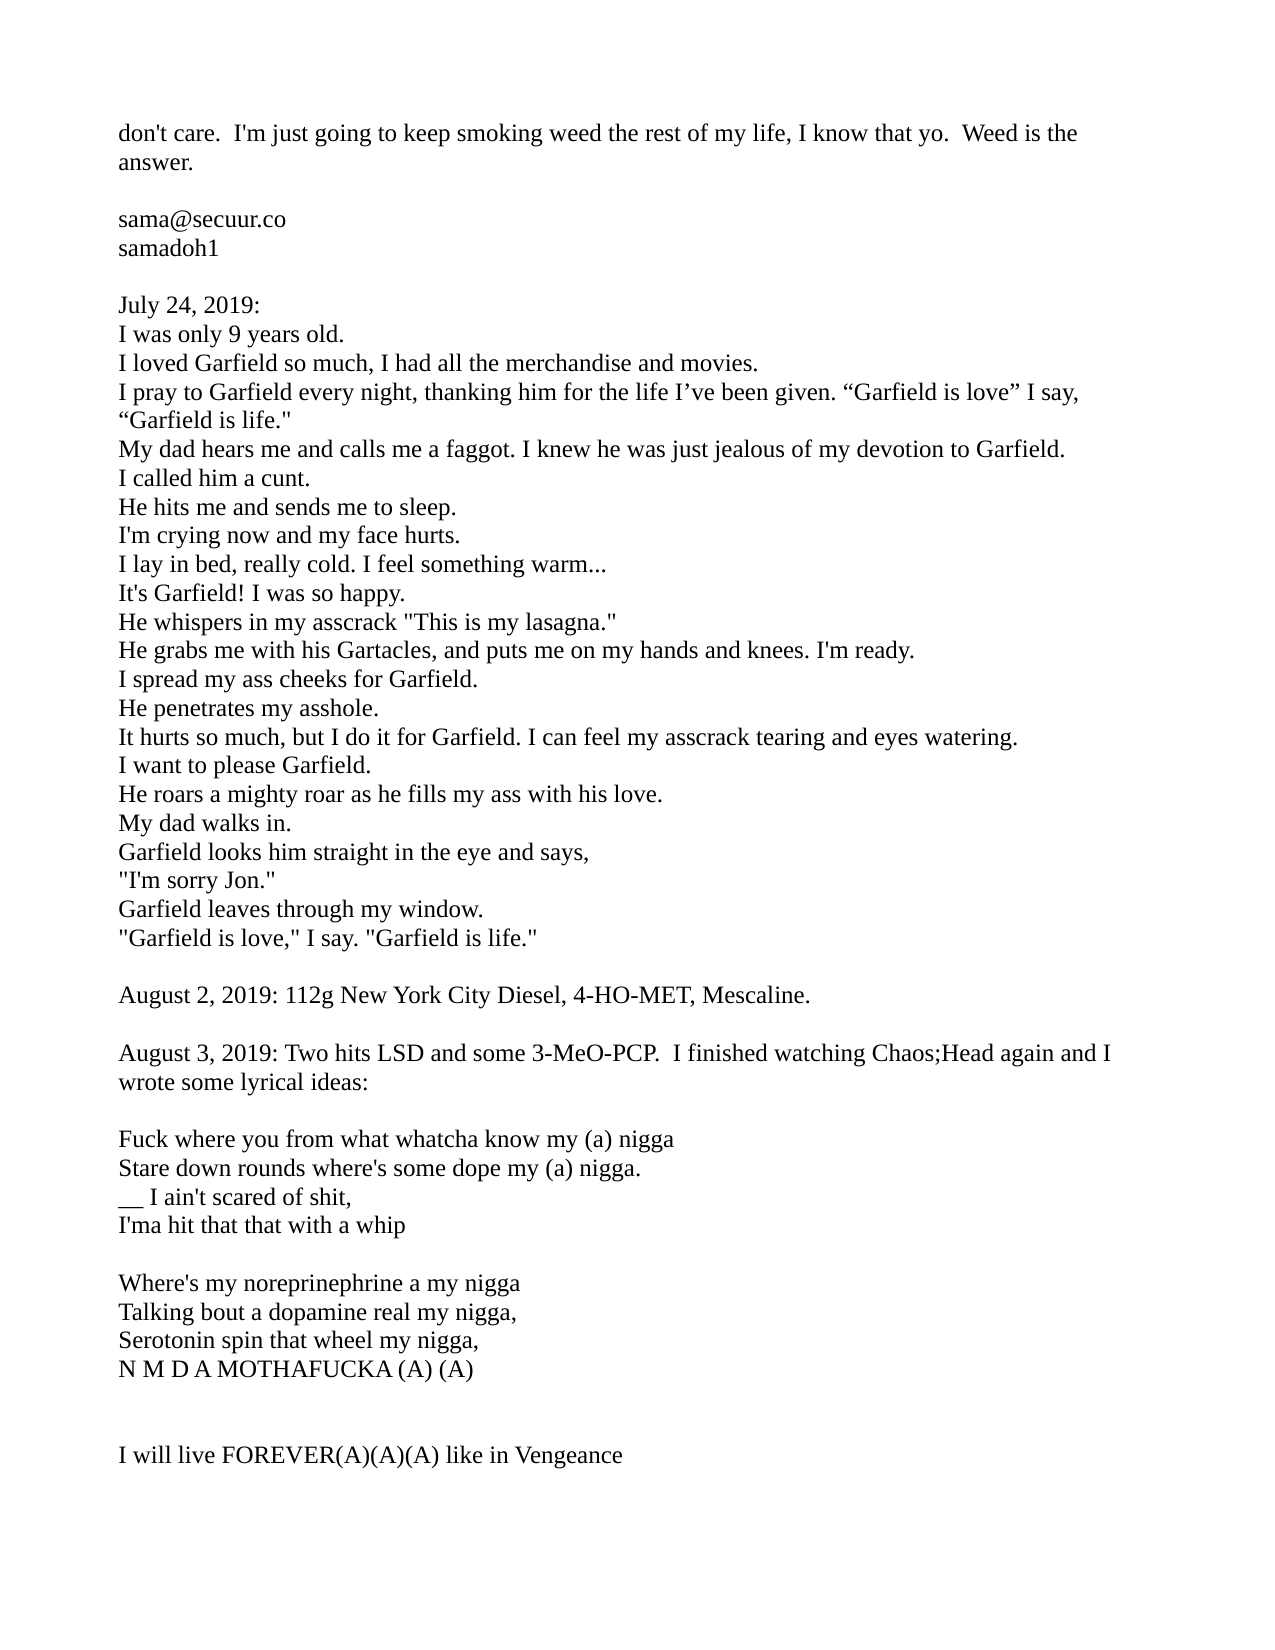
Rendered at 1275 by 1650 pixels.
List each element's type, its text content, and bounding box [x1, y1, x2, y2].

text August 3, 2019: Two hits LSD and some 3-MeO-PCP. I finished watching Chaos;Head again and I wrote some lyrical ideas: [118, 1038, 1157, 1096]
text August 2, 2019: 112g New York City Diesel, 4-HO-MET, Mescaline. [118, 981, 1157, 1009]
text "I'm sorry Jon." [118, 866, 1157, 894]
text I spread my ass cheeks for Garfield. [118, 664, 1157, 693]
text It hurts so much, but I do it for Garfield. I can feel my asscrack tearing and eyes watering. [118, 722, 1157, 751]
text Stare down rounds where's some dope my (a) nigga. [118, 1153, 1157, 1182]
text July 24, 2019: [118, 291, 1157, 319]
text I was only 9 years old. [118, 319, 1157, 348]
text My dad hears me and calls me a faggot. I knew he was just jealous of my devotion to Garfield. [118, 434, 1157, 463]
text Garfield looks him straight in the eye and says, [118, 837, 1157, 866]
text Garfield leaves through my window. [118, 894, 1157, 923]
text He grabs me with his Gartacles, and puts me on my hands and knees. I'm ready. [118, 636, 1157, 664]
text I lay in bed, really cold. I feel something warm... [118, 549, 1157, 578]
text I called him a cunt. [118, 463, 1157, 492]
text He whispers in my asscrack "This is my lasagna." [118, 607, 1157, 636]
text He roars a mighty roar as he fills my ass with his love. [118, 779, 1157, 808]
text don't care. I'm just going to keep smoking weed the rest of my life, I know that yo. Weed is the answer. [118, 118, 1157, 176]
text I want to please Garfield. [118, 751, 1157, 779]
text Fuck where you from what whatcha know my (a) nigga [118, 1124, 1157, 1153]
text I will live FOREVER(A)(A)(A) like in Vengeance [118, 1441, 1157, 1469]
text I'm crying now and my face hurts. [118, 521, 1157, 549]
text It's Garfield! I was so happy. [118, 578, 1157, 607]
text He hits me and sends me to sleep. [118, 492, 1157, 521]
text He penetrates my asshole. [118, 693, 1157, 722]
text I pray to Garfield every night, thanking him for the life I’ve been given. “Garfield is love” I say, “Garfield is life." [118, 377, 1157, 434]
text Serotonin spin that wheel my nigga, [118, 1326, 1157, 1354]
text N M D A MOTHAFUCKA (A) (A) [118, 1354, 1157, 1383]
text samadoh1 [118, 233, 1157, 262]
text I loved Garfield so much, I had all the merchandise and movies. [118, 348, 1157, 377]
text Talking bout a dopamine real my nigga, [118, 1297, 1157, 1326]
text __ I ain't scared of shit, [118, 1182, 1157, 1211]
text sama@secuur.co [118, 204, 1157, 233]
text "Garfield is love," I say. "Garfield is life." [118, 923, 1157, 952]
text I'ma hit that that with a whip [118, 1211, 1157, 1239]
text My dad walks in. [118, 808, 1157, 837]
text Where's my noreprinephrine a my nigga [118, 1268, 1157, 1297]
